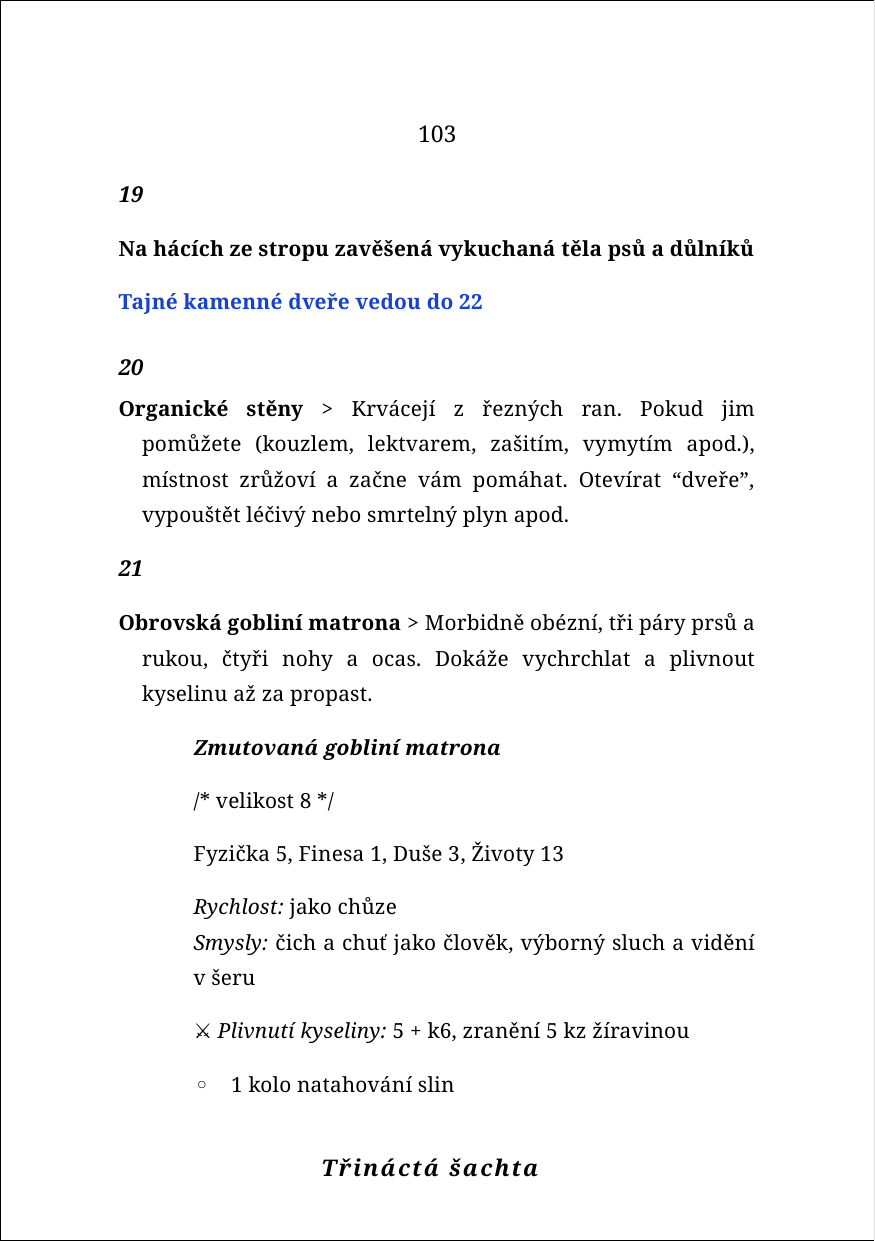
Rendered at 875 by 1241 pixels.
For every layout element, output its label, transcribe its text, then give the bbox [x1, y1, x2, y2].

list Rychlost: jako chůze Smysly: čich a chuť jako člověk, výborný sluch a vidění v šeru [156, 892, 756, 992]
text Tajné kamenné dveře vedou do 22 [118, 287, 756, 316]
text Organické stěny > Krvácejí z řezných ran. Pokud jim pomůžete (kouzlem, lektvarem, zašitím, vymytím apod.), místnost zrůžoví a začne vám pomáhat. Otevírat “dveře”, vypouštět léčivý nebo smrtelný plyn apod. [118, 394, 756, 529]
text Na hácích ze stropu zavěšená vykuchaná těla psů a důlníků [118, 234, 756, 262]
list Zmutovaná gobliní matrona [156, 733, 756, 761]
text Obrovská gobliní matrona > Morbidně obézní, tři páry prsů a rukou, čtyři nohy a ocas. Dokáže vychrchlat a plivnout kyselinu až za propast. [118, 608, 756, 708]
text 19 [118, 179, 756, 209]
list /* velikost 8 */ [156, 786, 756, 814]
text 21 [118, 553, 756, 583]
list ⚔ Plivnutí kyseliny: 5 + k6, zranění 5 kz žíravinou [156, 1017, 756, 1045]
list 1 kolo natahování slin [193, 1070, 756, 1098]
list Fyzička 5, Finesa 1, Duše 3, Životy 13 [156, 839, 756, 867]
subtitle 20 [118, 352, 756, 382]
